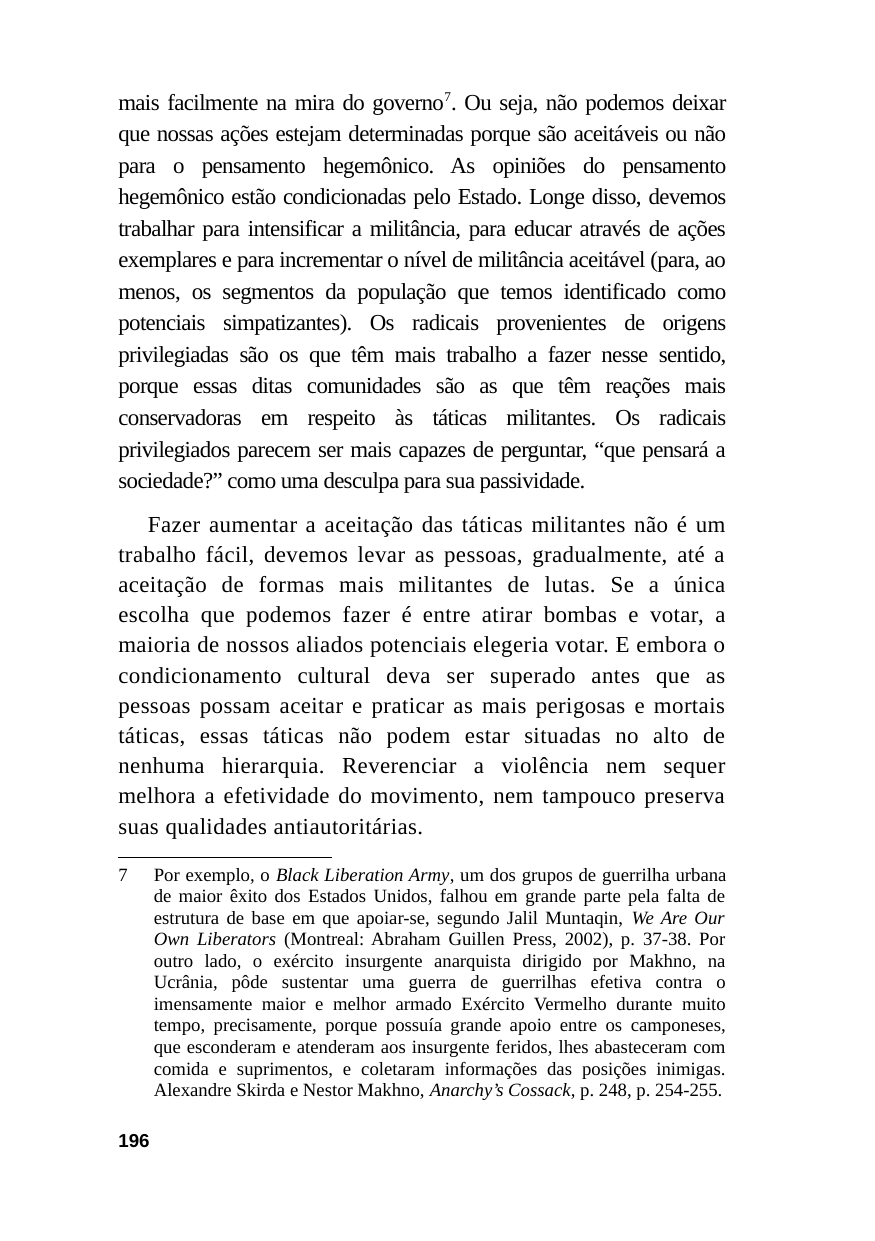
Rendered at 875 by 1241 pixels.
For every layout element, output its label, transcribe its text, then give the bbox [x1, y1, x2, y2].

text mais facilmente na mira do governo. Ou seja, não podemos deixar que nossas ações estejam determinadas porque são aceitáveis ou não para o pensamento hegemônico. As opiniões do pensamento hegemônico estão condicionadas pelo Estado. Longe disso, devemos trabalhar para intensificar a militância, para educar através de ações exemplares e para incrementar o nível de militância aceitável (para, ao menos, os segmentos da população que temos identificado como potenciais simpatizantes). Os radicais provenientes de origens privilegiadas são os que têm mais trabalho a fazer nesse sentido, porque essas ditas comunidades são as que têm reações mais conservadoras em respeito às táticas militantes. Os radicais privilegiados parecem ser mais capazes de perguntar, “que pensará a sociedade?” como uma desculpa para sua passividade. [118, 88, 726, 494]
text Fazer aumentar a aceitação das táticas militantes não é um trabalho fácil, devemos levar as pessoas, gradualmente, até a aceitação de formas mais militantes de lutas. Se a única escolha que podemos fazer é entre atirar bombas e votar, a maioria de nossos aliados potenciais elegeria votar. E embora o condicionamento cultural deva ser superado antes que as pessoas possam aceitar e praticar as mais perigosas e mortais táticas, essas táticas não podem estar situadas no alto de nenhuma hierarquia. Reverenciar a violência nem sequer melhora a efetividade do movimento, nem tampouco preserva suas qualidades antiautoritárias. [118, 511, 726, 839]
text Por exemplo, o Black Liberation Army, um dos grupos de guerrilha urbana de maior êxito dos Estados Unidos, falhou em grande parte pela falta de estrutura de base em que apoiar-se, segundo Jalil Muntaqin, We Are Our Own Liberators (Montreal: Abraham Guillen Press, 2002), p. 37-38. Por outro lado, o exército insurgente anarquista dirigido por Makhno, na Ucrânia, pôde sustentar uma guerra de guerrilhas efetiva contra o imensamente maior e melhor armado Exército Vermelho durante muito tempo, precisamente, porque possuía grande apoio entre os camponeses, que esconderam e atenderam aos insurgente feridos, lhes abasteceram com comida e suprimentos, e coletaram informações das posições inimigas. Alexandre Skirda e Nestor Makhno, Anarchy’s Cossack, p. 248, p. 254-255. [118, 863, 726, 1101]
